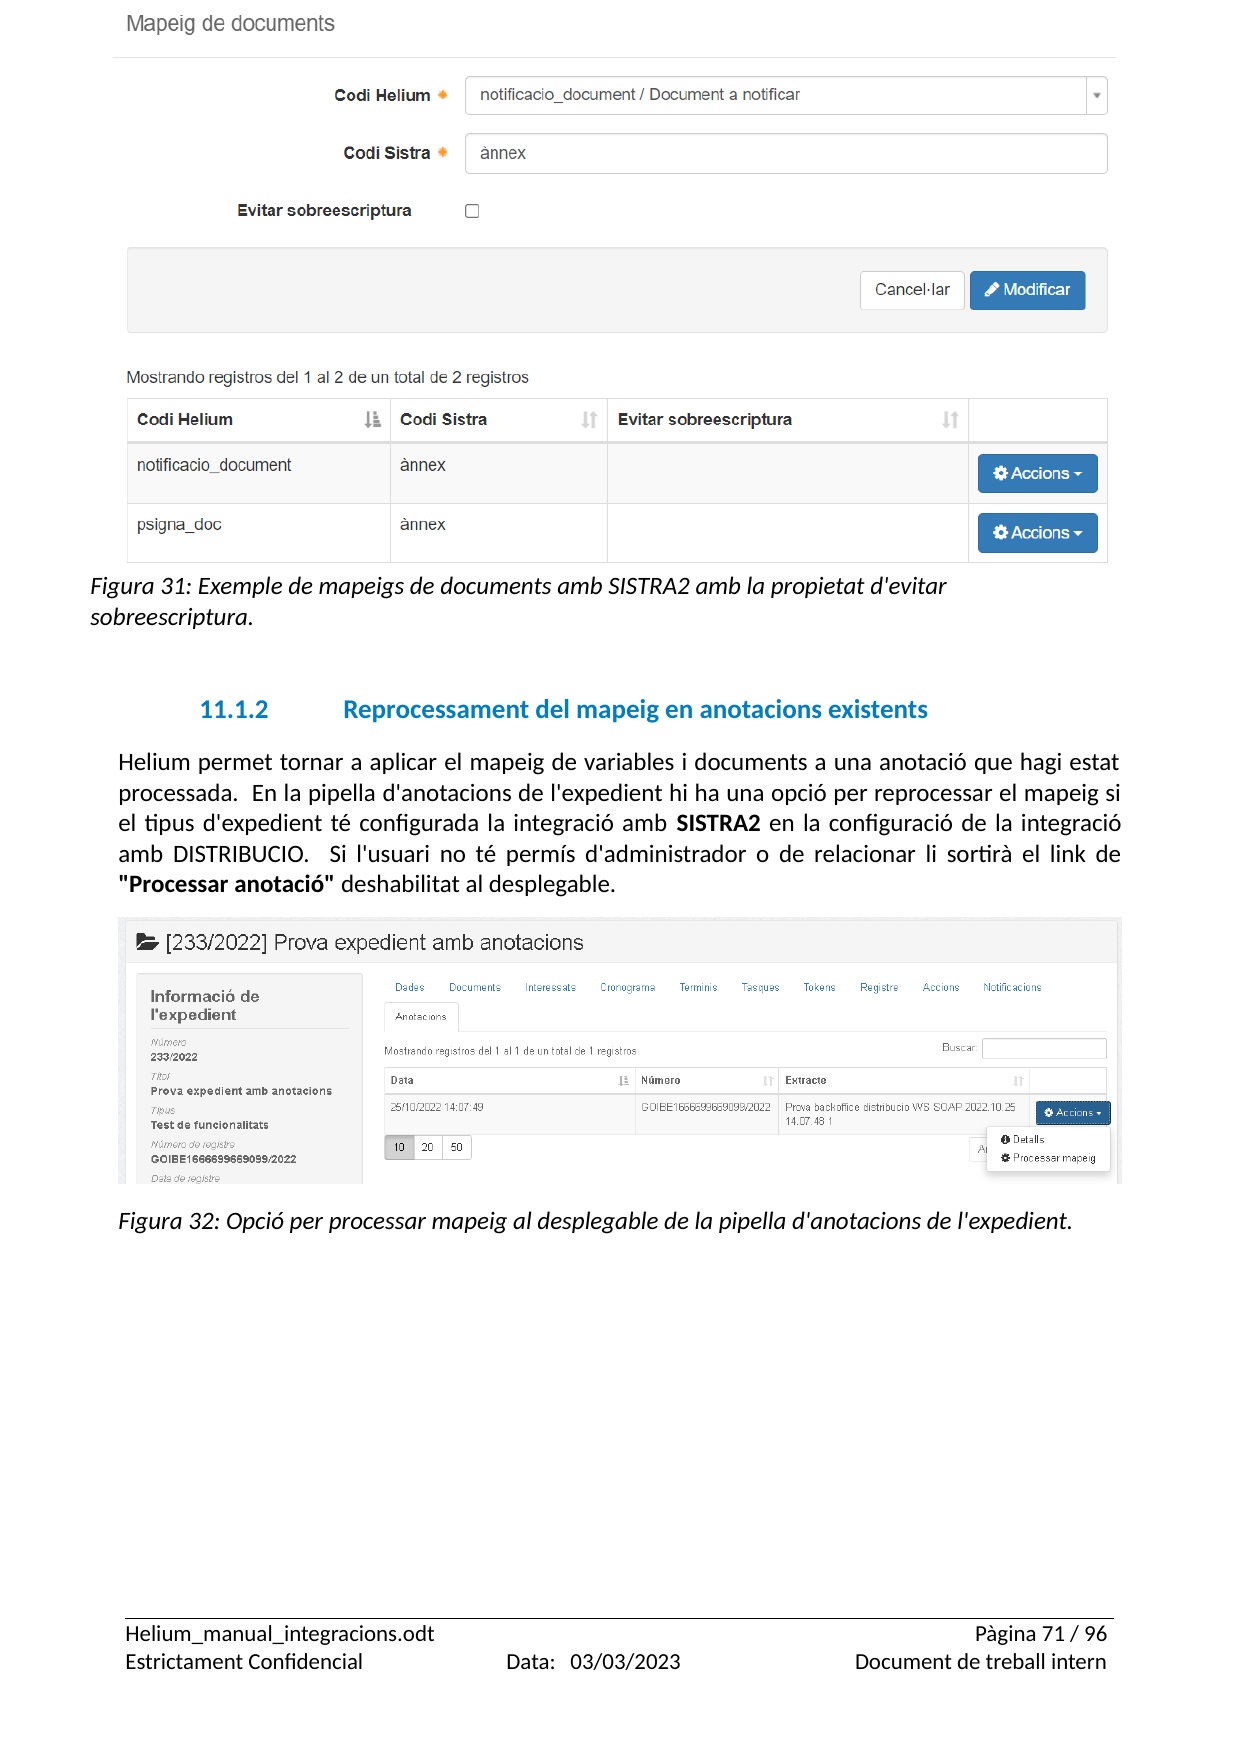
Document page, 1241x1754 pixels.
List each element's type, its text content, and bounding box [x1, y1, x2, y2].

subtitle Reprocessament del mapeig en anotacions existents [193, 693, 1122, 726]
text Helium permet tornar a aplicar el mapeig de variables i documents a una anotació que hagi estat processada. En la pipella d'anotacions de l'expedient hi ha una opció per reprocessar el mapeig si el tipus d'expedient té configurada la integració amb SISTRA2 en la configuració de la integració amb DISTRIBUCIO. Si l'usuari no té permís d'administrador o de relacionar li sortirà el link de "Processar anotació" deshabilitat al desplegable. [118, 746, 1122, 899]
text Figura 31: Exemple de mapeigs de documents amb SISTRA2 amb la propietat d'evitar sobreescriptura. [90, 251, 1098, 632]
text Figura 32: Opció per processar mapeig al desplegable de la pipella d'anotacions de l'expedient. [118, 1205, 1122, 1235]
picture [118, 917, 1123, 1184]
picture [112, 0, 1117, 571]
